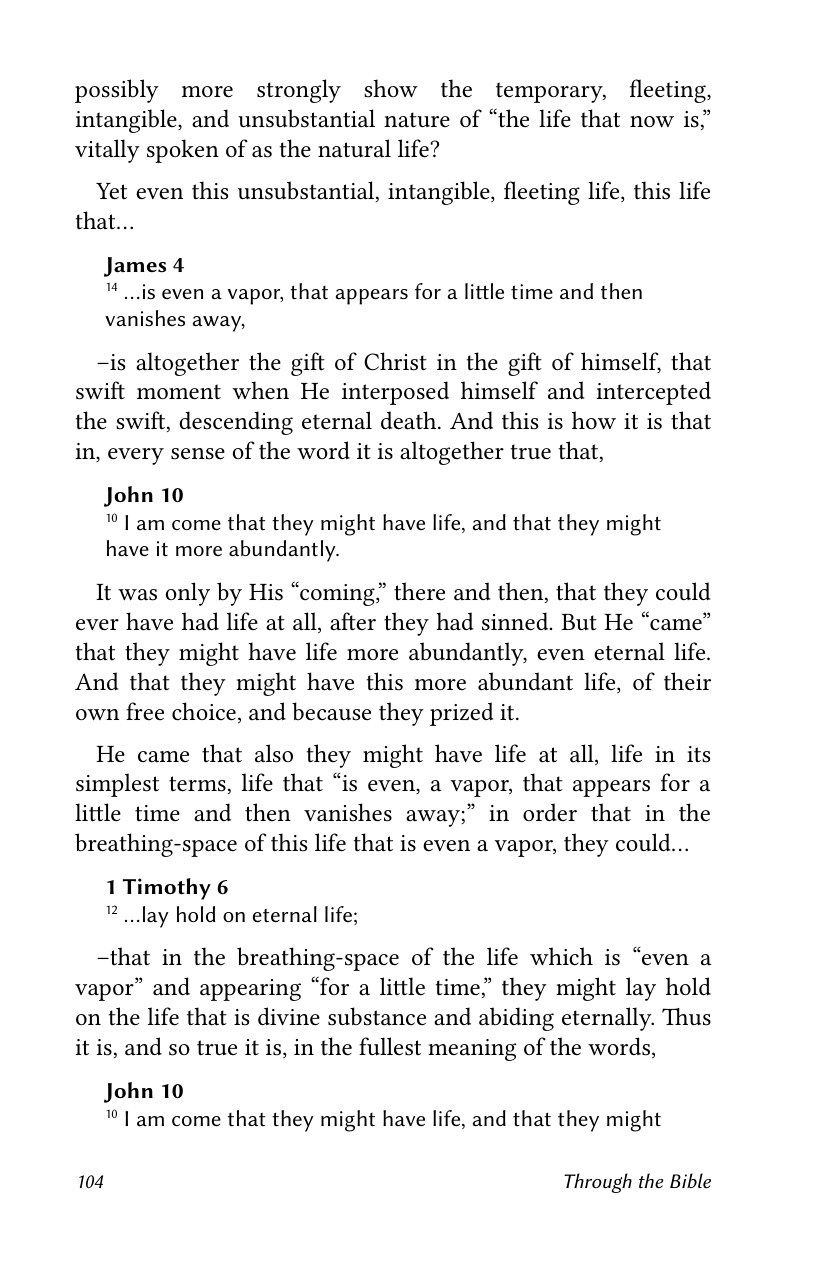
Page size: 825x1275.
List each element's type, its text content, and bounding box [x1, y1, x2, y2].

text –that in the breathing-space of the life which is “even a vapor” and appearing “for a little time,” they might lay hold on the life that is divine substance and abiding eternally. Thus it is, and so true it is, in the fullest meaning of the words, [75, 943, 712, 1062]
text 10 I am come that they might have life, and that they might have it more abundantly. [105, 510, 682, 562]
text –is altogether the gift of Christ in the gift of himself, that swift moment when He interposed himself and intercepted the swift, descending eternal death. And this is how it is that in, every sense of the word it is altogether true that, [75, 347, 712, 466]
text John 10 [105, 482, 712, 508]
text John 10 [105, 1078, 712, 1104]
text He came that also they might have life at all, life in its simplest terms, life that “is even, a vapor, that appears for a little time and then vanishes away;” in order that in the breathing-space of this life that is even a vapor, they could… [75, 739, 712, 858]
text 14 ...is even a vapor, that appears for a little time and then vanishes away, [105, 279, 682, 332]
text possibly more strongly show the temporary, fleeting, intangible, and unsubstantial nature of “the life that now is,” vitally spoken of as the natural life? [75, 75, 712, 163]
text 12 ...lay hold on eternal life; [105, 902, 682, 928]
text 1 Timothy 6 [105, 874, 712, 900]
text It was only by His “coming,” there and then, that they could ever have had life at all, after they had sinned. But He “came” that they might have life more abundantly, even eternal life. And that they might have this more abundant life, of their own free choice, and because they prized it. [75, 578, 712, 726]
text 10 I am come that they might have life, and that they might [105, 1106, 682, 1132]
text Yet even this unsubstantial, intangible, fleeting life, this life that… [75, 177, 712, 235]
text James 4 [105, 252, 712, 278]
